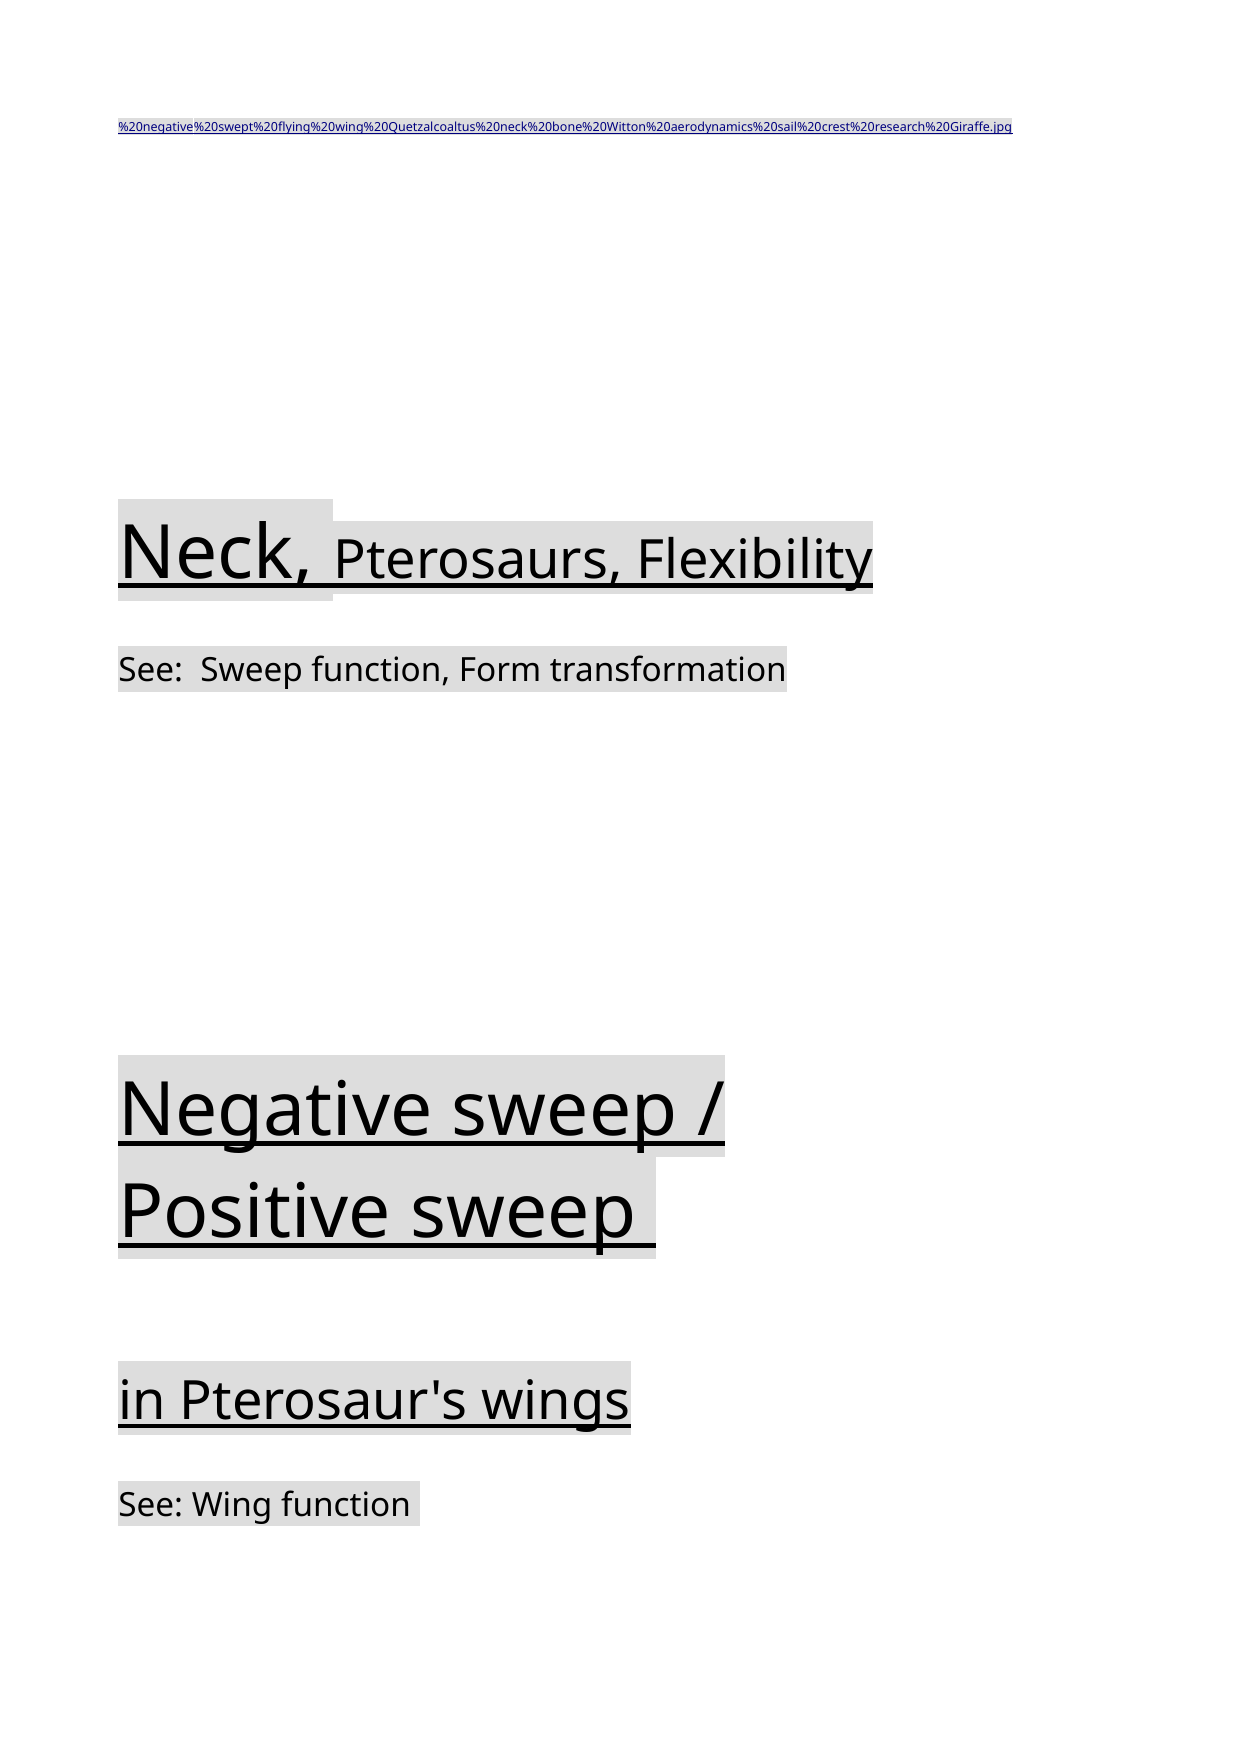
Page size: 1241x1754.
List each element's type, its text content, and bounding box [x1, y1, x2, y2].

text %20negative%20swept%20flying%20wing%20Quetzalcoaltus%20neck%20bone%20Witton%20aerodynamics%20sail%20crest%20research%20Giraffe.jpg [118, 118, 1122, 135]
text See: Sweep function, Form transformation [118, 646, 1122, 692]
text Negative sweep / [118, 1055, 1122, 1157]
text in Pterosaur's wings [118, 1361, 1122, 1435]
text Positive sweep [118, 1157, 1122, 1259]
text Neck, Pterosaurs, Flexibility [118, 498, 1122, 601]
text See: Wing function [118, 1481, 1122, 1526]
